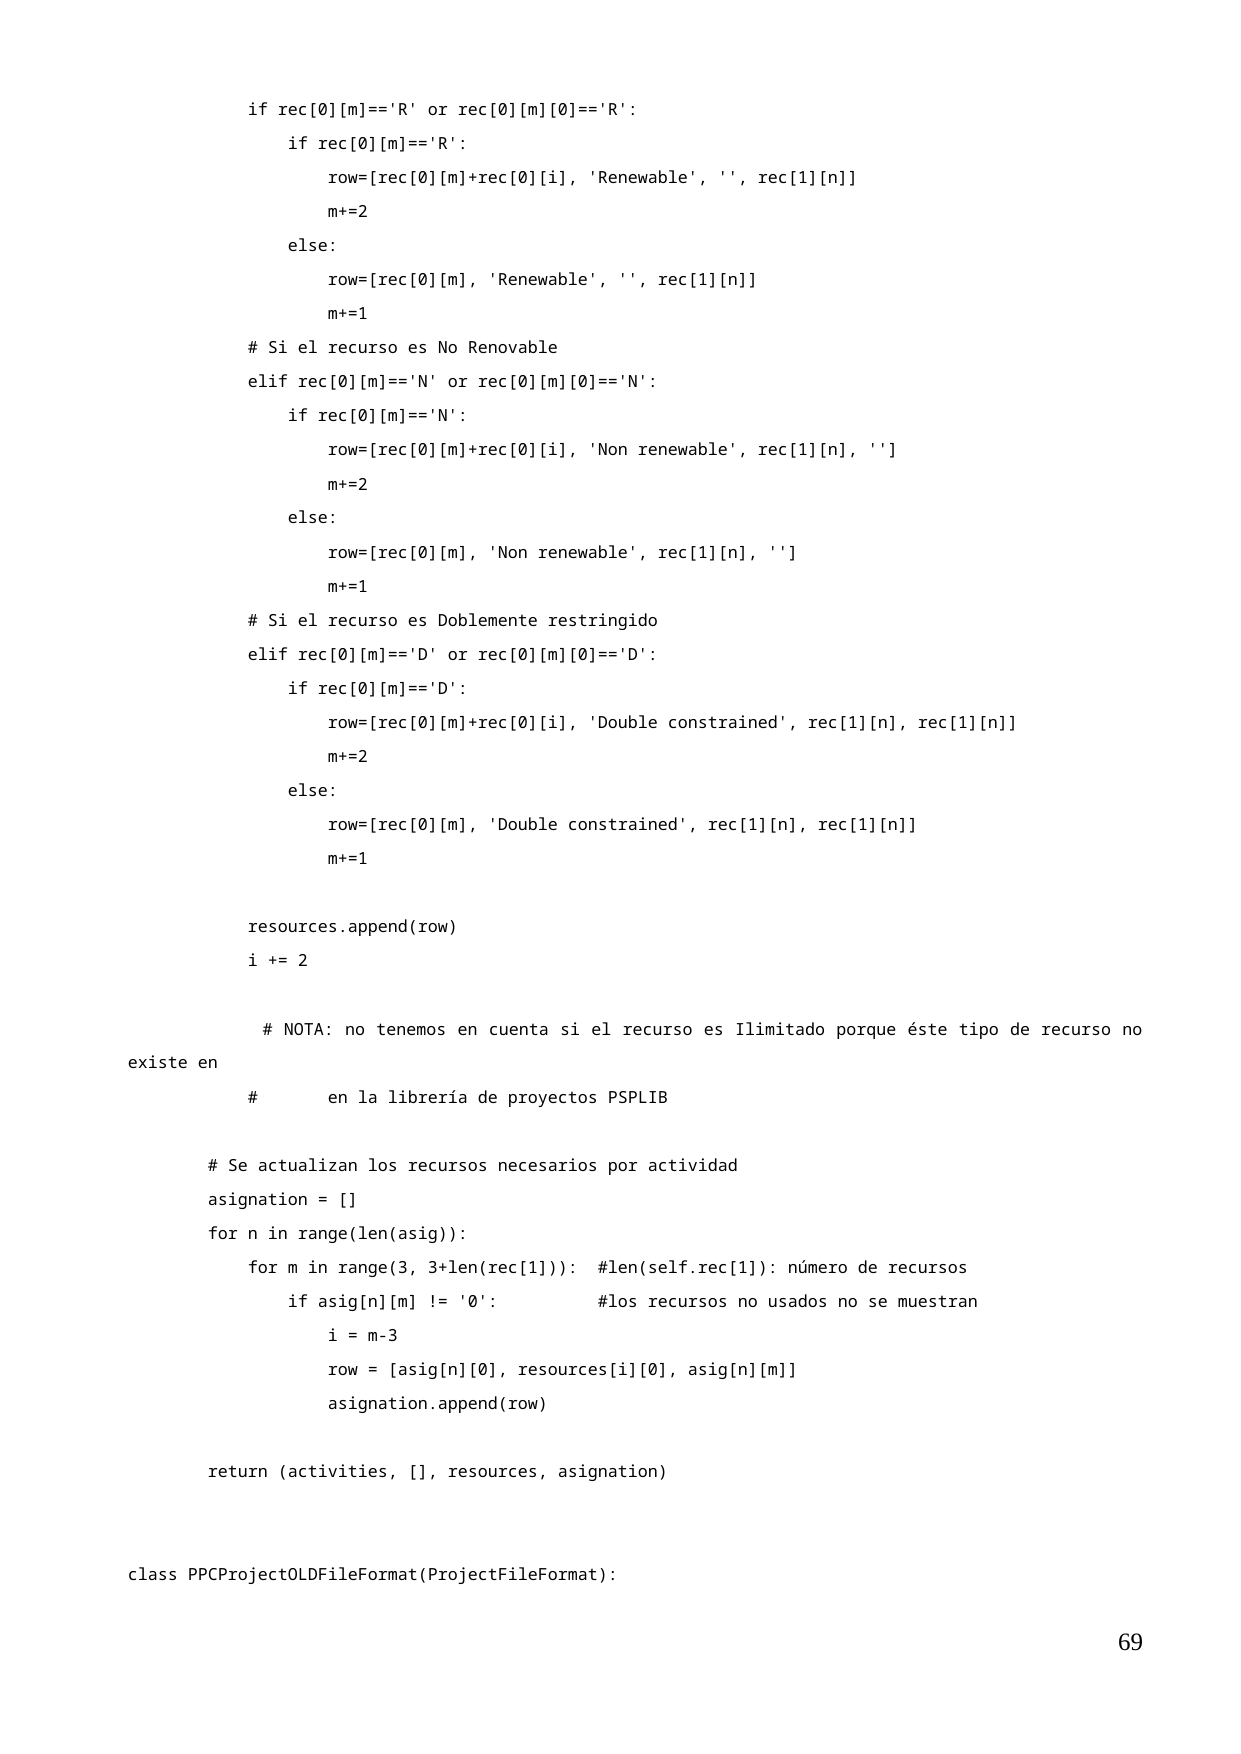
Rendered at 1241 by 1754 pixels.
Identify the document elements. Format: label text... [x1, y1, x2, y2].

text else: [128, 506, 1143, 529]
text i += 2 [128, 949, 1143, 972]
text # Si el recurso es No Renovable [128, 336, 1143, 358]
text m+=2 [128, 472, 1143, 495]
text # Se actualizan los recursos necesarios por actividad [128, 1153, 1143, 1176]
text row=[rec[0][m]+rec[0][i], 'Renewable', '', rec[1][n]] [128, 166, 1143, 188]
text row = [asig[n][0], resources[i][0], asig[n][m]] [128, 1358, 1143, 1380]
text row=[rec[0][m]+rec[0][i], 'Non renewable', rec[1][n], ''] [128, 438, 1143, 461]
text # Si el recurso es Doblemente restringido [128, 608, 1143, 631]
text m+=1 [128, 574, 1143, 597]
text asignation.append(row) [128, 1392, 1143, 1414]
text row=[rec[0][m], 'Double constrained', rec[1][n], rec[1][n]] [128, 813, 1143, 835]
text if rec[0][m]=='R': [128, 131, 1143, 154]
text m+=2 [128, 199, 1143, 222]
text m+=1 [128, 302, 1143, 324]
text i = m-3 [128, 1324, 1143, 1346]
text return (activities, [], resources, asignation) [128, 1460, 1143, 1483]
text m+=1 [128, 847, 1143, 869]
text row=[rec[0][m]+rec[0][i], 'Double constrained', rec[1][n], rec[1][n]] [128, 711, 1143, 733]
text # en la librería de proyectos PSPLIB [128, 1085, 1143, 1108]
text class PPCProjectOLDFileFormat(ProjectFileFormat): [128, 1562, 1143, 1585]
text asignation = [] [128, 1187, 1143, 1210]
text for n in range(len(asig)): [128, 1221, 1143, 1244]
text if rec[0][m]=='D': [128, 676, 1143, 699]
text if rec[0][m]=='R' or rec[0][m][0]=='R': [128, 97, 1143, 120]
text m+=2 [128, 744, 1143, 767]
text row=[rec[0][m], 'Renewable', '', rec[1][n]] [128, 268, 1143, 290]
text if rec[0][m]=='N': [128, 404, 1143, 427]
text if asig[n][m] != '0': #los recursos no usados no se muestran [128, 1289, 1143, 1312]
text else: [128, 234, 1143, 256]
text elif rec[0][m]=='D' or rec[0][m][0]=='D': [128, 642, 1143, 665]
text else: [128, 779, 1143, 801]
text row=[rec[0][m], 'Non renewable', rec[1][n], ''] [128, 540, 1143, 563]
text resources.append(row) [128, 915, 1143, 938]
text elif rec[0][m]=='N' or rec[0][m][0]=='N': [128, 370, 1143, 393]
text # NOTA: no tenemos en cuenta si el recurso es Ilimitado porque éste tipo de recurso no existe en [128, 1017, 1143, 1074]
text for m in range(3, 3+len(rec[1])): #len(self.rec[1]): número de recursos [128, 1256, 1143, 1278]
